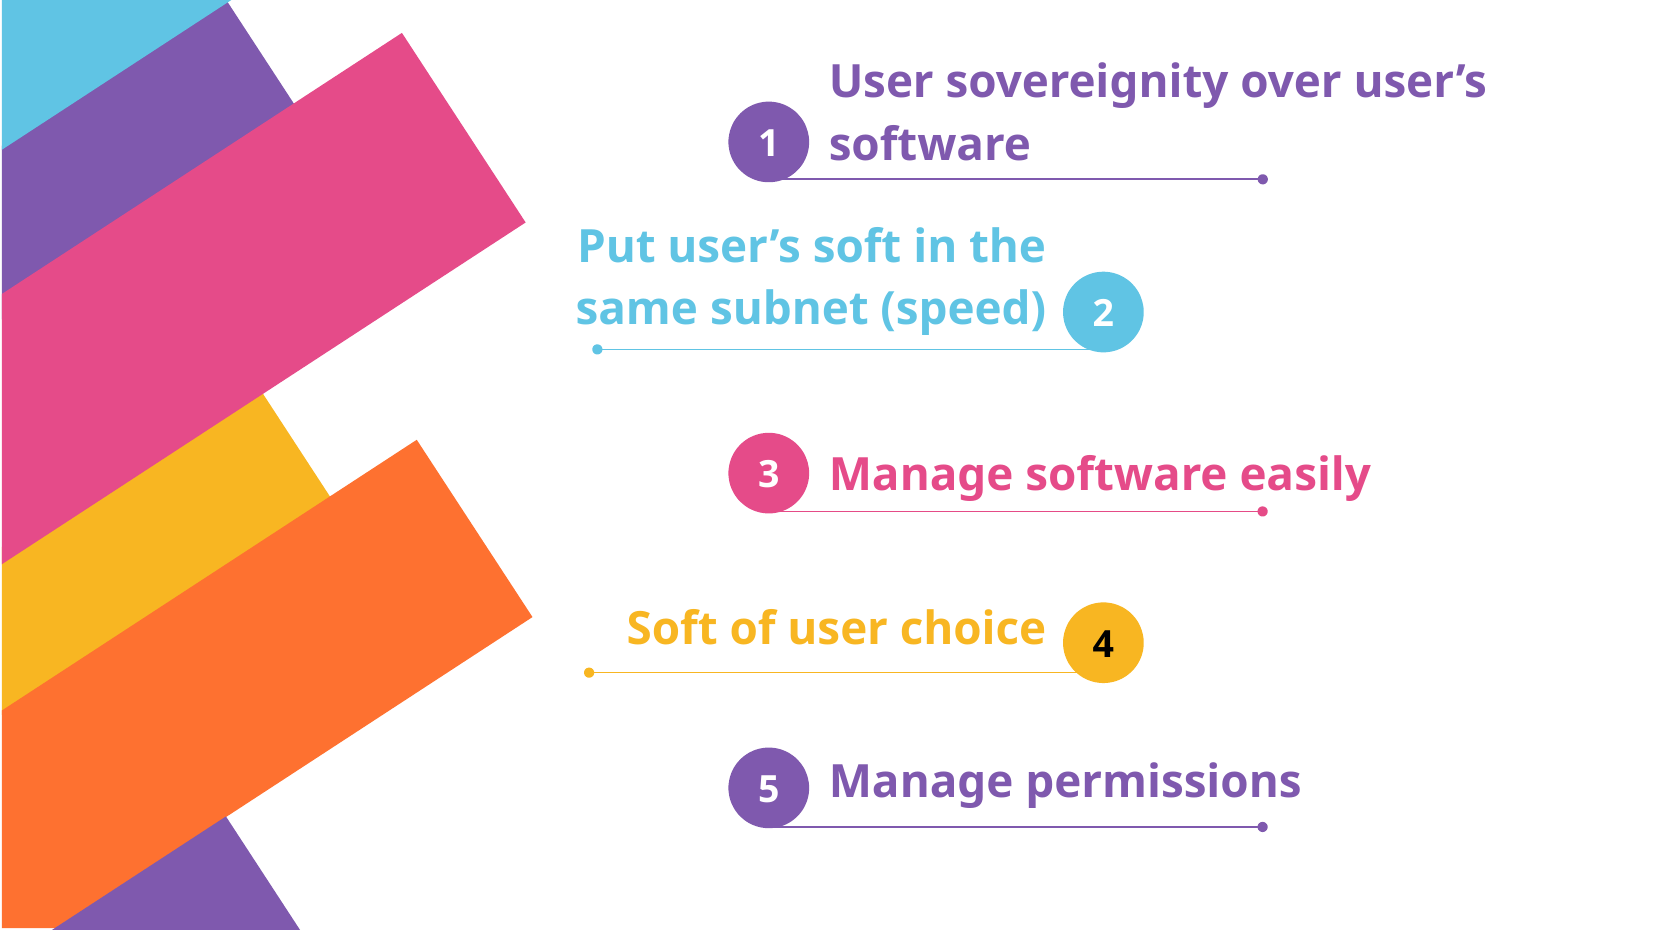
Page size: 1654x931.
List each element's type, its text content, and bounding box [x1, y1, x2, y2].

title Soft of user choice [588, 573, 1047, 681]
text_box 1 [728, 101, 810, 181]
text_box 3 [728, 432, 810, 514]
text_box [584, 667, 588, 678]
text_box [1257, 174, 1268, 185]
title Manage software easily [828, 410, 1506, 536]
text_box 4 [1063, 602, 1144, 684]
title User sovereignity over user’s software [828, 0, 1654, 237]
title Put user’s soft in the same subnet (speed) [442, 181, 1047, 370]
title Manage permissions [828, 724, 1388, 836]
text_box 2 [1063, 271, 1144, 353]
text_box 5 [728, 747, 810, 829]
